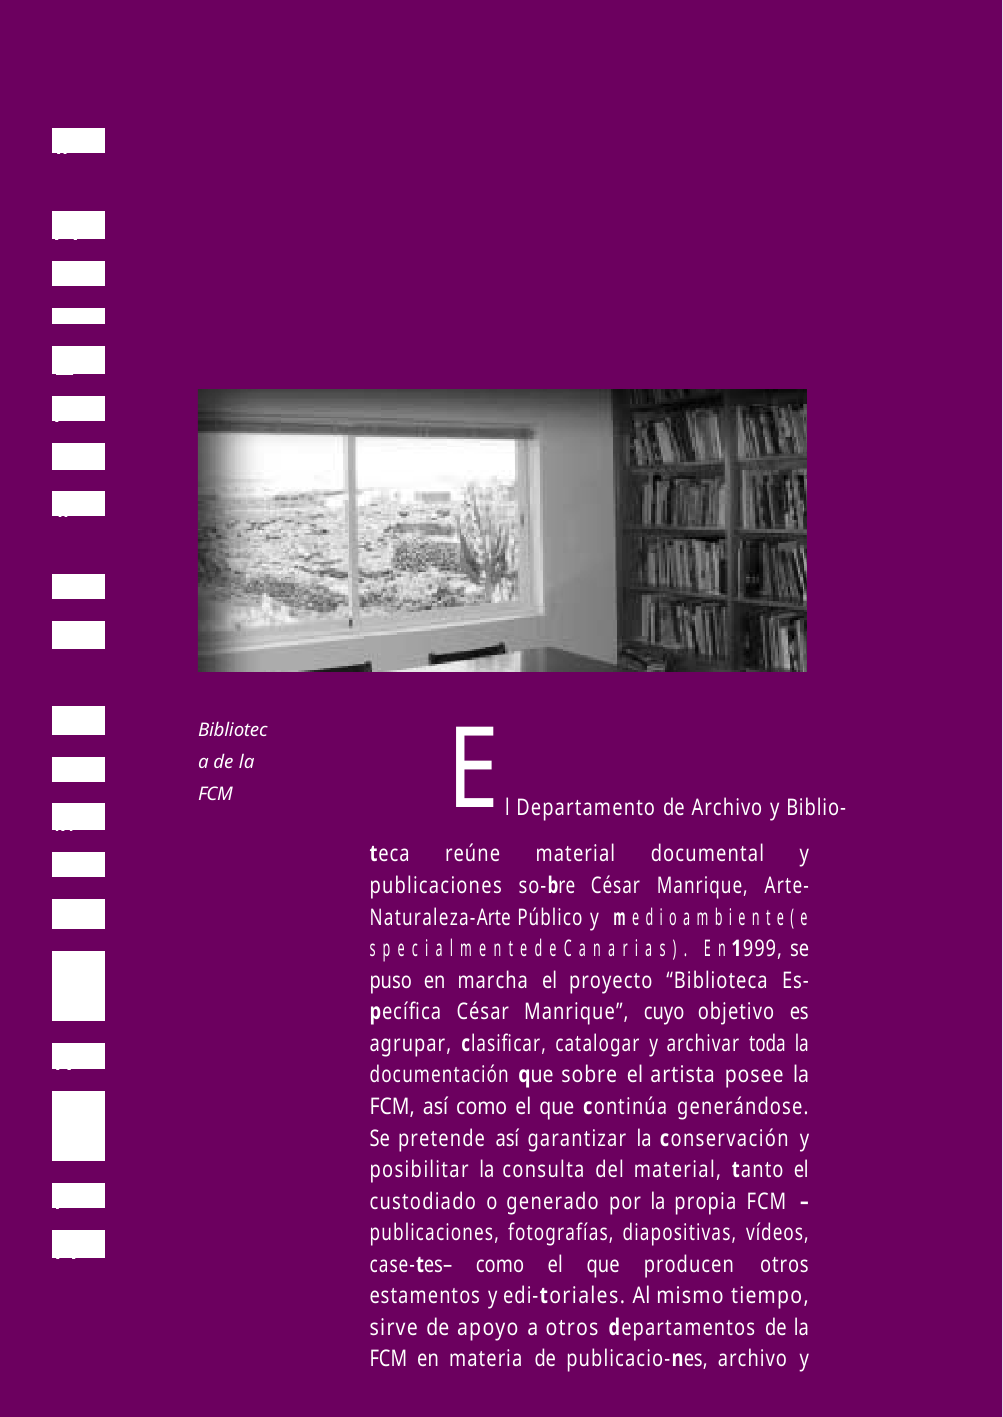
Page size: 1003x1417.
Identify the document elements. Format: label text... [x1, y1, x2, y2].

text D [59, 638, 72, 649]
text R [59, 462, 68, 470]
text C [54, 397, 105, 421]
text D [54, 1231, 105, 1258]
text V [54, 262, 105, 286]
text O [54, 211, 105, 239]
text O [54, 707, 105, 735]
text O [58, 724, 74, 735]
text D [59, 1248, 72, 1258]
text Y [54, 129, 105, 153]
text P A [54, 1092, 105, 1161]
text E [54, 853, 105, 877]
text T [54, 775, 61, 782]
text A [54, 492, 105, 516]
text R [59, 1061, 68, 1069]
text T [54, 757, 105, 782]
text E [54, 1184, 105, 1208]
text I [54, 308, 105, 324]
text T A [54, 951, 105, 1021]
text N [54, 804, 105, 830]
text R [54, 1043, 105, 1069]
text O [58, 229, 74, 239]
text R [54, 444, 105, 470]
text E [54, 574, 105, 599]
text M [54, 899, 105, 929]
text H [54, 347, 105, 374]
text D [54, 621, 105, 649]
